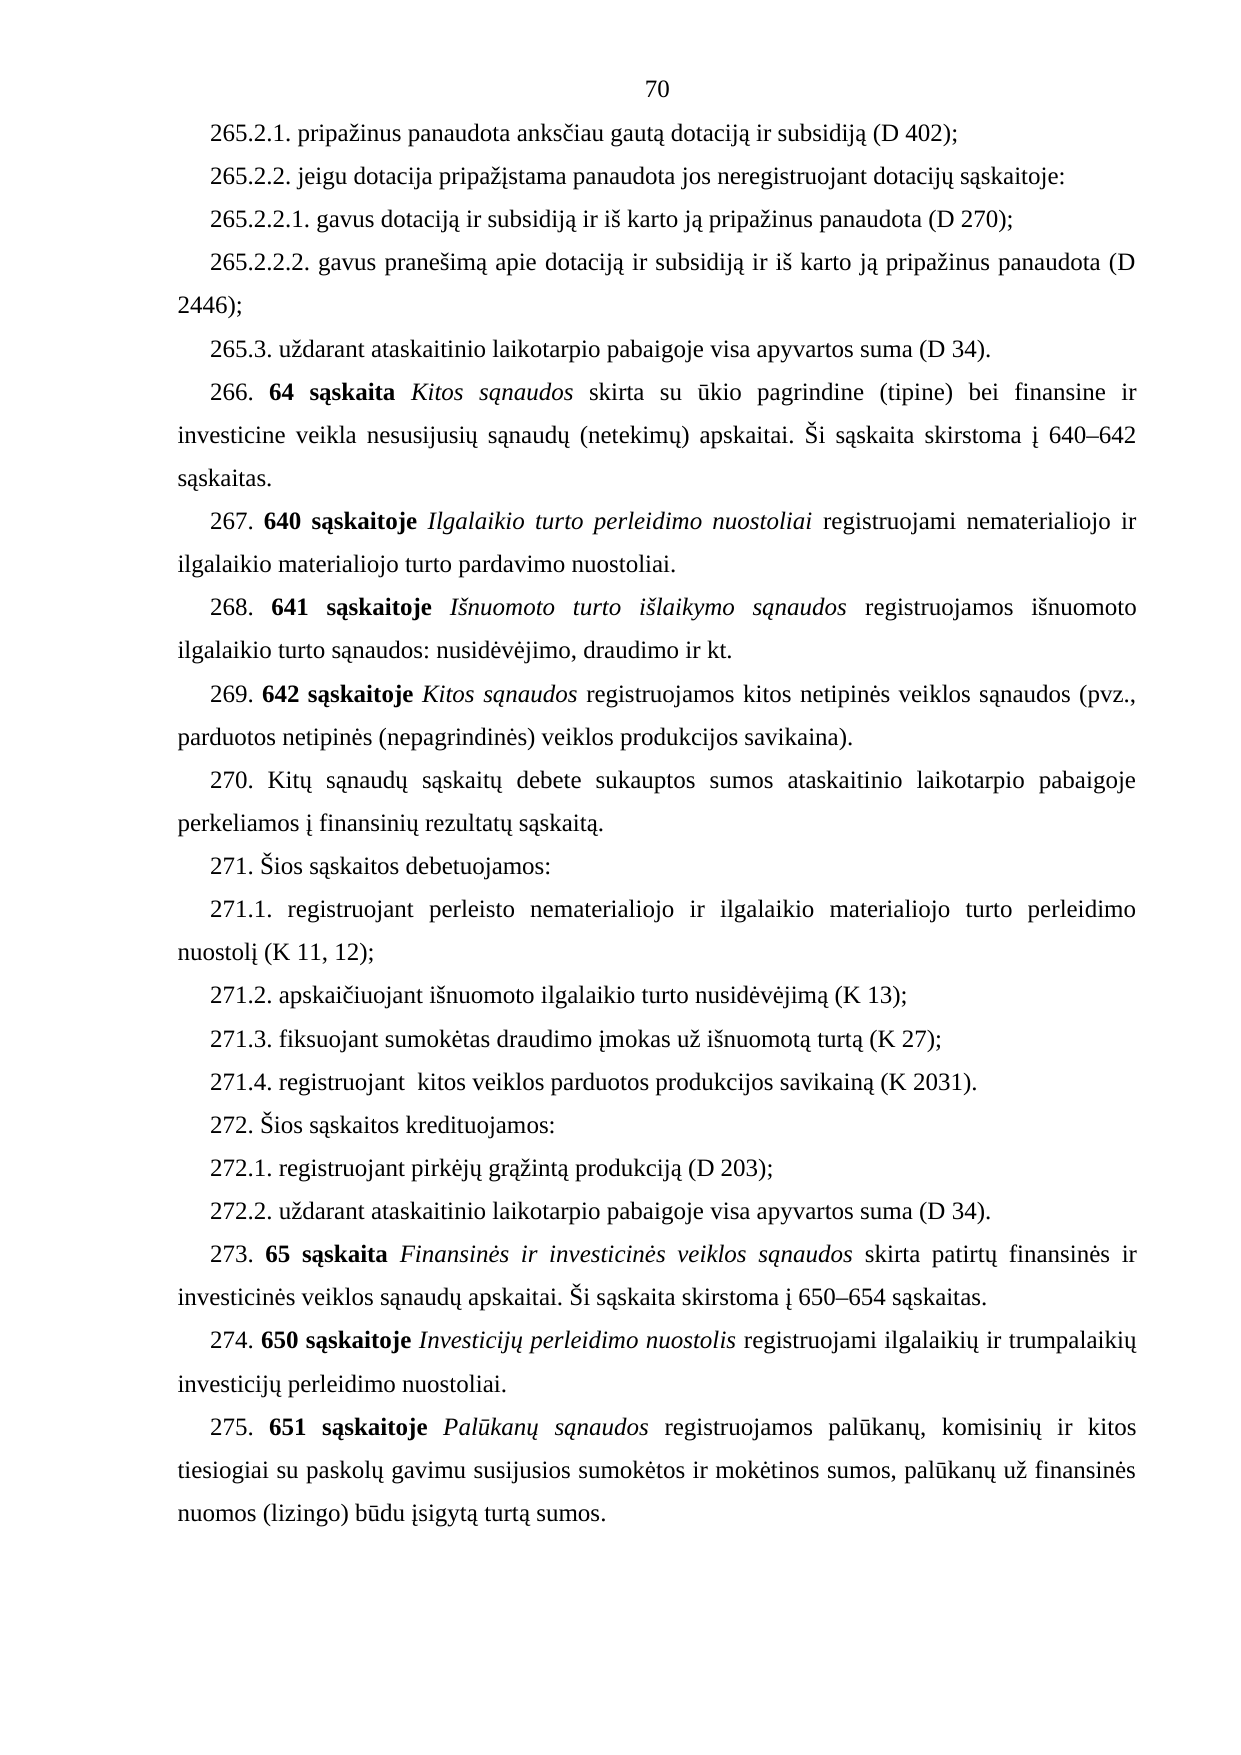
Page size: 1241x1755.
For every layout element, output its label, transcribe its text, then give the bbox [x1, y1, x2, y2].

text 265.3. uždarant ataskaitinio laikotarpio pabaigoje visa apyvartos suma (D 34). [177, 334, 1137, 362]
text 270. Kitų sąnaudų sąskaitų debete sukauptos sumos ataskaitinio laikotarpio pabaigoje perkeliamos į finansinių rezultatų sąskaitą. [177, 765, 1137, 837]
text 265.2.2.2. gavus pranešimą apie dotaciją ir subsidiją ir iš karto ją pripažinus panaudota (D 2446); [177, 247, 1137, 319]
text 268. 641 sąskaitoje Išnuomoto turto išlaikymo sąnaudos registruojamos išnuomoto ilgalaikio turto sąnaudos: nusidėvėjimo, draudimo ir kt. [177, 592, 1137, 664]
text 272.2. uždarant ataskaitinio laikotarpio pabaigoje visa apyvartos suma (D 34). [177, 1196, 1137, 1225]
text 271.2. apskaičiuojant išnuomoto ilgalaikio turto nusidėvėjimą (K 13); [177, 981, 1137, 1009]
text 271. Šios sąskaitos debetuojamos: [177, 851, 1137, 880]
text 272.1. registruojant pirkėjų grąžintą produkciją (D 203); [177, 1153, 1137, 1182]
text 271.4. registruojant kitos veiklos parduotos produkcijos savikainą (K 2031). [177, 1067, 1137, 1096]
text 271.3. fiksuojant sumokėtas draudimo įmokas už išnuomotą turtą (K 27); [177, 1024, 1137, 1052]
text 265.2.1. pripažinus panaudota anksčiau gautą dotaciją ir subsidiją (D 402); [177, 118, 1137, 147]
text 275. 651 sąskaitoje Palūkanų sąnaudos registruojamos palūkanų, komisinių ir kitos tiesiogiai su paskolų gavimu susijusios sumokėtos ir mokėtinos sumos, palūkanų už finansinės nuomos (lizingo) būdu įsigytą turtą sumos. [177, 1412, 1137, 1527]
text 271.1. registruojant perleisto nematerialiojo ir ilgalaikio materialiojo turto perleidimo nuostolį (K 11, 12); [177, 894, 1137, 966]
text 265.2.2.1. gavus dotaciją ir subsidiją ir iš karto ją pripažinus panaudota (D 270); [177, 204, 1137, 233]
text 269. 642 sąskaitoje Kitos sąnaudos registruojamos kitos netipinės veiklos sąnaudos (pvz., parduotos netipinės (nepagrindinės) veiklos produkcijos savikaina). [177, 679, 1137, 751]
text 274. 650 sąskaitoje Investicijų perleidimo nuostolis registruojami ilgalaikių ir trumpalaikių investicijų perleidimo nuostoliai. [177, 1326, 1137, 1397]
text 272. Šios sąskaitos kredituojamos: [177, 1110, 1137, 1139]
text 267. 640 sąskaitoje Ilgalaikio turto perleidimo nuostoliai registruojami nematerialiojo ir ilgalaikio materialiojo turto pardavimo nuostoliai. [177, 506, 1137, 578]
text 265.2.2. jeigu dotacija pripažįstama panaudota jos neregistruojant dotacijų sąskaitoje: [177, 161, 1137, 190]
text 273. 65 sąskaita Finansinės ir investicinės veiklos sąnaudos skirta patirtų finansinės ir investicinės veiklos sąnaudų apskaitai. Ši sąskaita skirstoma į 650–654 sąskaitas. [177, 1239, 1137, 1311]
text 266. 64 sąskaita Kitos sąnaudos skirta su ūkio pagrindine (tipine) bei finansine ir investicine veikla nesusijusių sąnaudų (netekimų) apskaitai. Ši sąskaita skirstoma į 640–642 sąskaitas. [177, 377, 1137, 492]
